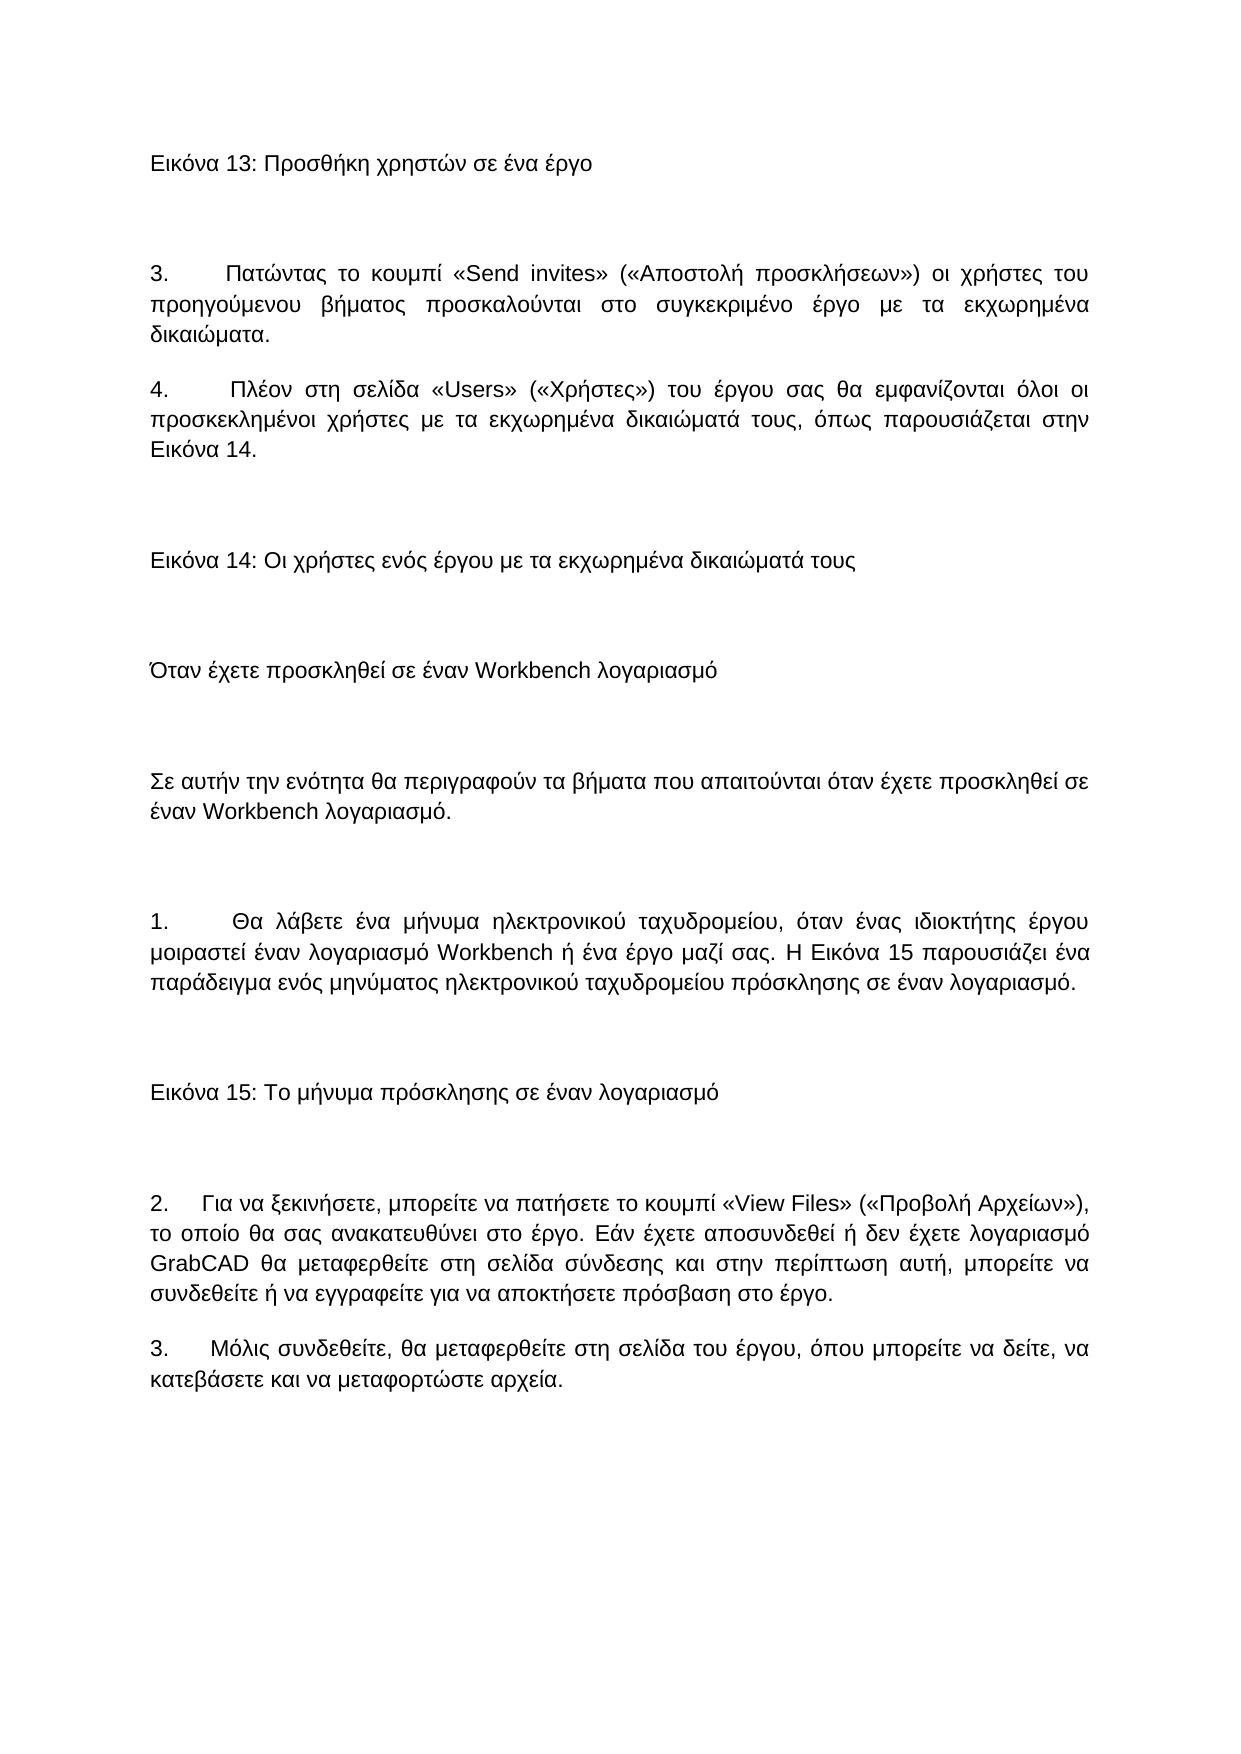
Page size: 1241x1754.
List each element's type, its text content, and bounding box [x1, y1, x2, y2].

text 2. Για να ξεκινήσετε, μπορείτε να πατήσετε το κουμπί «View Files» («Προβολή Αρχείων»), το οποίο θα σας ανακατευθύνει στο έργο. Εάν έχετε αποσυνδεθεί ή δεν έχετε λογαριασμό GrabCAD θα μεταφερθείτε στη σελίδα σύνδεσης και στην περίπτωση αυτή, μπορείτε να συνδεθείτε ή να εγγραφείτε για να αποκτήσετε πρόσβαση στο έργο. [150, 1189, 1091, 1307]
text Εικόνα 13: Προσθήκη χρηστών σε ένα έργο [150, 150, 1091, 176]
text 3. Μόλις συνδεθείτε, θα μεταφερθείτε στη σελίδα του έργου, όπου μπορείτε να δείτε, να κατεβάσετε και να μεταφορτώστε αρχεία. [150, 1335, 1091, 1392]
text 3. Πατώντας το κουμπί «Send invites» («Αποστολή προσκλήσεων») οι χρήστες του προηγούμενου βήματος προσκαλούνται στο συγκεκριμένο έργο με τα εκχωρημένα δικαιώματα. [150, 260, 1091, 347]
text Εικόνα 14: Οι χρήστες ενός έργου με τα εκχωρημένα δικαιώματά τους [150, 547, 1091, 573]
text Σε αυτήν την ενότητα θα περιγραφούν τα βήματα που απαιτούνται όταν έχετε προσκληθεί σε έναν Workbench λογαριασμό. [150, 768, 1091, 824]
text Όταν έχετε προσκληθεί σε έναν Workbench λογαριασμό [150, 657, 1091, 684]
text 4. Πλέον στη σελίδα «Users» («Χρήστες») του έργου σας θα εμφανίζονται όλοι οι προσκεκλημένοι χρήστες με τα εκχωρημένα δικαιώματά τους, όπως παρουσιάζεται στην Εικόνα 14. [150, 376, 1091, 463]
text 1. Θα λάβετε ένα μήνυμα ηλεκτρονικού ταχυδρομείου, όταν ένας ιδιοκτήτης έργου μοιραστεί έναν λογαριασμό Workbench ή ένα έργο μαζί σας. Η Εικόνα 15 παρουσιάζει ένα παράδειγμα ενός μηνύματος ηλεκτρονικού ταχυδρομείου πρόσκλησης σε έναν λογαριασμό. [150, 908, 1091, 995]
text Εικόνα 15: Το μήνυμα πρόσκλησης σε έναν λογαριασμό [150, 1079, 1091, 1106]
